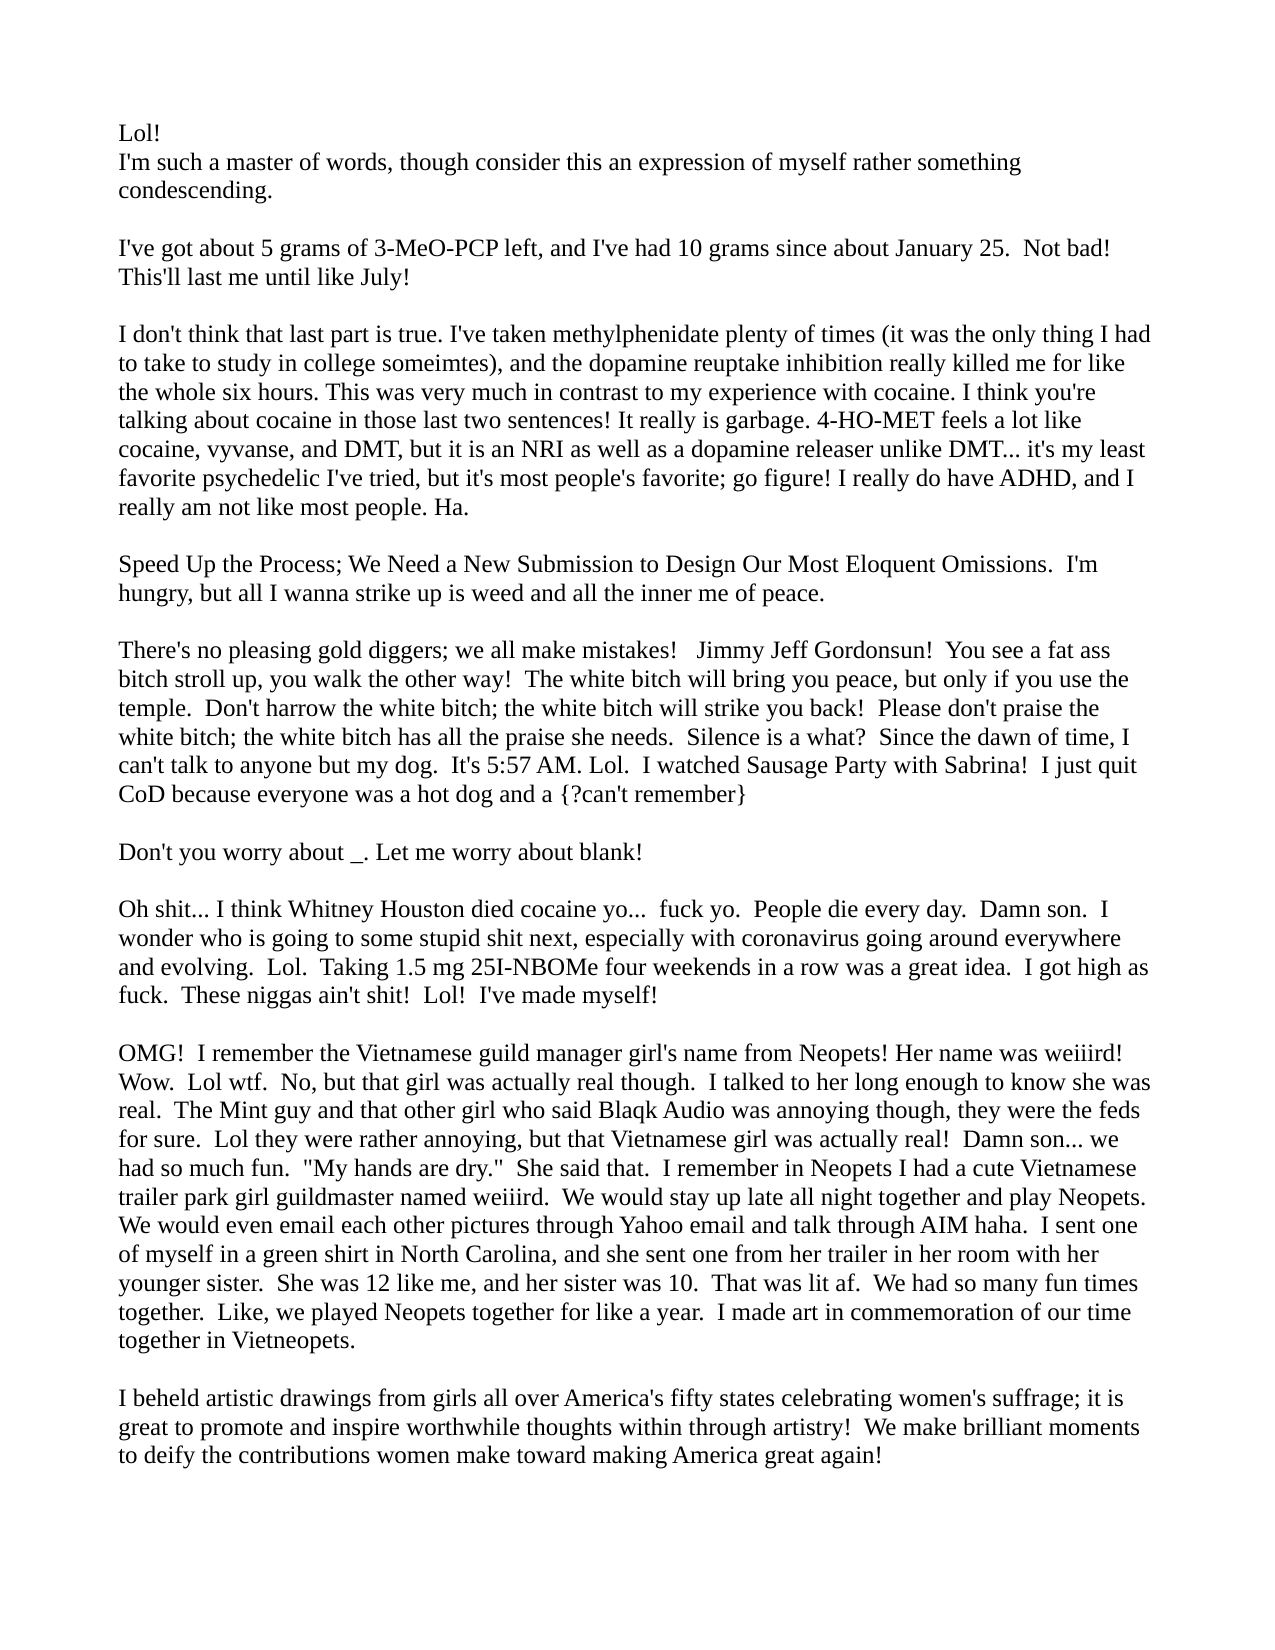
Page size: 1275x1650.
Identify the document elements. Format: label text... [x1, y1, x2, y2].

text Don't you worry about _. Let me worry about blank! [118, 837, 1157, 866]
text Lol! [118, 118, 1157, 147]
text I beheld artistic drawings from girls all over America's fifty states celebrating women's suffrage; it is great to promote and inspire worthwhile thoughts within through artistry! We make brilliant moments to deify the contributions women make toward making America great again! [118, 1383, 1157, 1469]
text Speed Up the Process; We Need a New Submission to Design Our Most Eloquent Omissions. I'm hungry, but all I wanna strike up is weed and all the inner me of peace. [118, 549, 1157, 607]
text I'm such a master of words, though consider this an expression of myself rather something condescending. [118, 147, 1157, 204]
text OMG! I remember the Vietnamese guild manager girl's name from Neopets! Her name was weiiird! Wow. Lol wtf. No, but that girl was actually real though. I talked to her long enough to know she was real. The Mint guy and that other girl who said Blaqk Audio was annoying though, they were the feds for sure. Lol they were rather annoying, but that Vietnamese girl was actually real! Damn son... we had so much fun. "My hands are dry." She said that. I remember in Neopets I had a cute Vietnamese trailer park girl guildmaster named weiiird. We would stay up late all night together and play Neopets. We would even email each other pictures through Yahoo email and talk through AIM haha. I sent one of myself in a green shirt in North Carolina, and she sent one from her trailer in her room with her younger sister. She was 12 like me, and her sister was 10. That was lit af. We had so many fun times together. Like, we played Neopets together for like a year. I made art in commemoration of our time together in Vietneopets. [118, 1038, 1157, 1354]
text There's no pleasing gold diggers; we all make mistakes! Jimmy Jeff Gordonsun! You see a fat ass bitch stroll up, you walk the other way! The white bitch will bring you peace, but only if you use the temple. Don't harrow the white bitch; the white bitch will strike you back! Please don't praise the white bitch; the white bitch has all the praise she needs. Silence is a what? Since the dawn of time, I can't talk to anyone but my dog. It's 5:57 AM. Lol. I watched Sausage Party with Sabrina! I just quit CoD because everyone was a hot dog and a {?can't remember} [118, 636, 1157, 808]
text I don't think that last part is true. I've taken methylphenidate plenty of times (it was the only thing I had to take to study in college someimtes), and the dopamine reuptake inhibition really killed me for like the whole six hours. This was very much in contrast to my experience with cocaine. I think you're talking about cocaine in those last two sentences! It really is garbage. 4-HO-MET feels a lot like cocaine, vyvanse, and DMT, but it is an NRI as well as a dopamine releaser unlike DMT... it's my least favorite psychedelic I've tried, but it's most people's favorite; go figure! I really do have ADHD, and I really am not like most people. Ha. [118, 319, 1157, 521]
text Oh shit... I think Whitney Houston died cocaine yo... fuck yo. People die every day. Damn son. I wonder who is going to some stupid shit next, especially with coronavirus going around everywhere and evolving. Lol. Taking 1.5 mg 25I-NBOMe four weekends in a row was a great idea. I got high as fuck. These niggas ain't shit! Lol! I've made myself! [118, 894, 1157, 1009]
text I've got about 5 grams of 3-MeO-PCP left, and I've had 10 grams since about January 25. Not bad! This'll last me until like July! [118, 233, 1157, 291]
